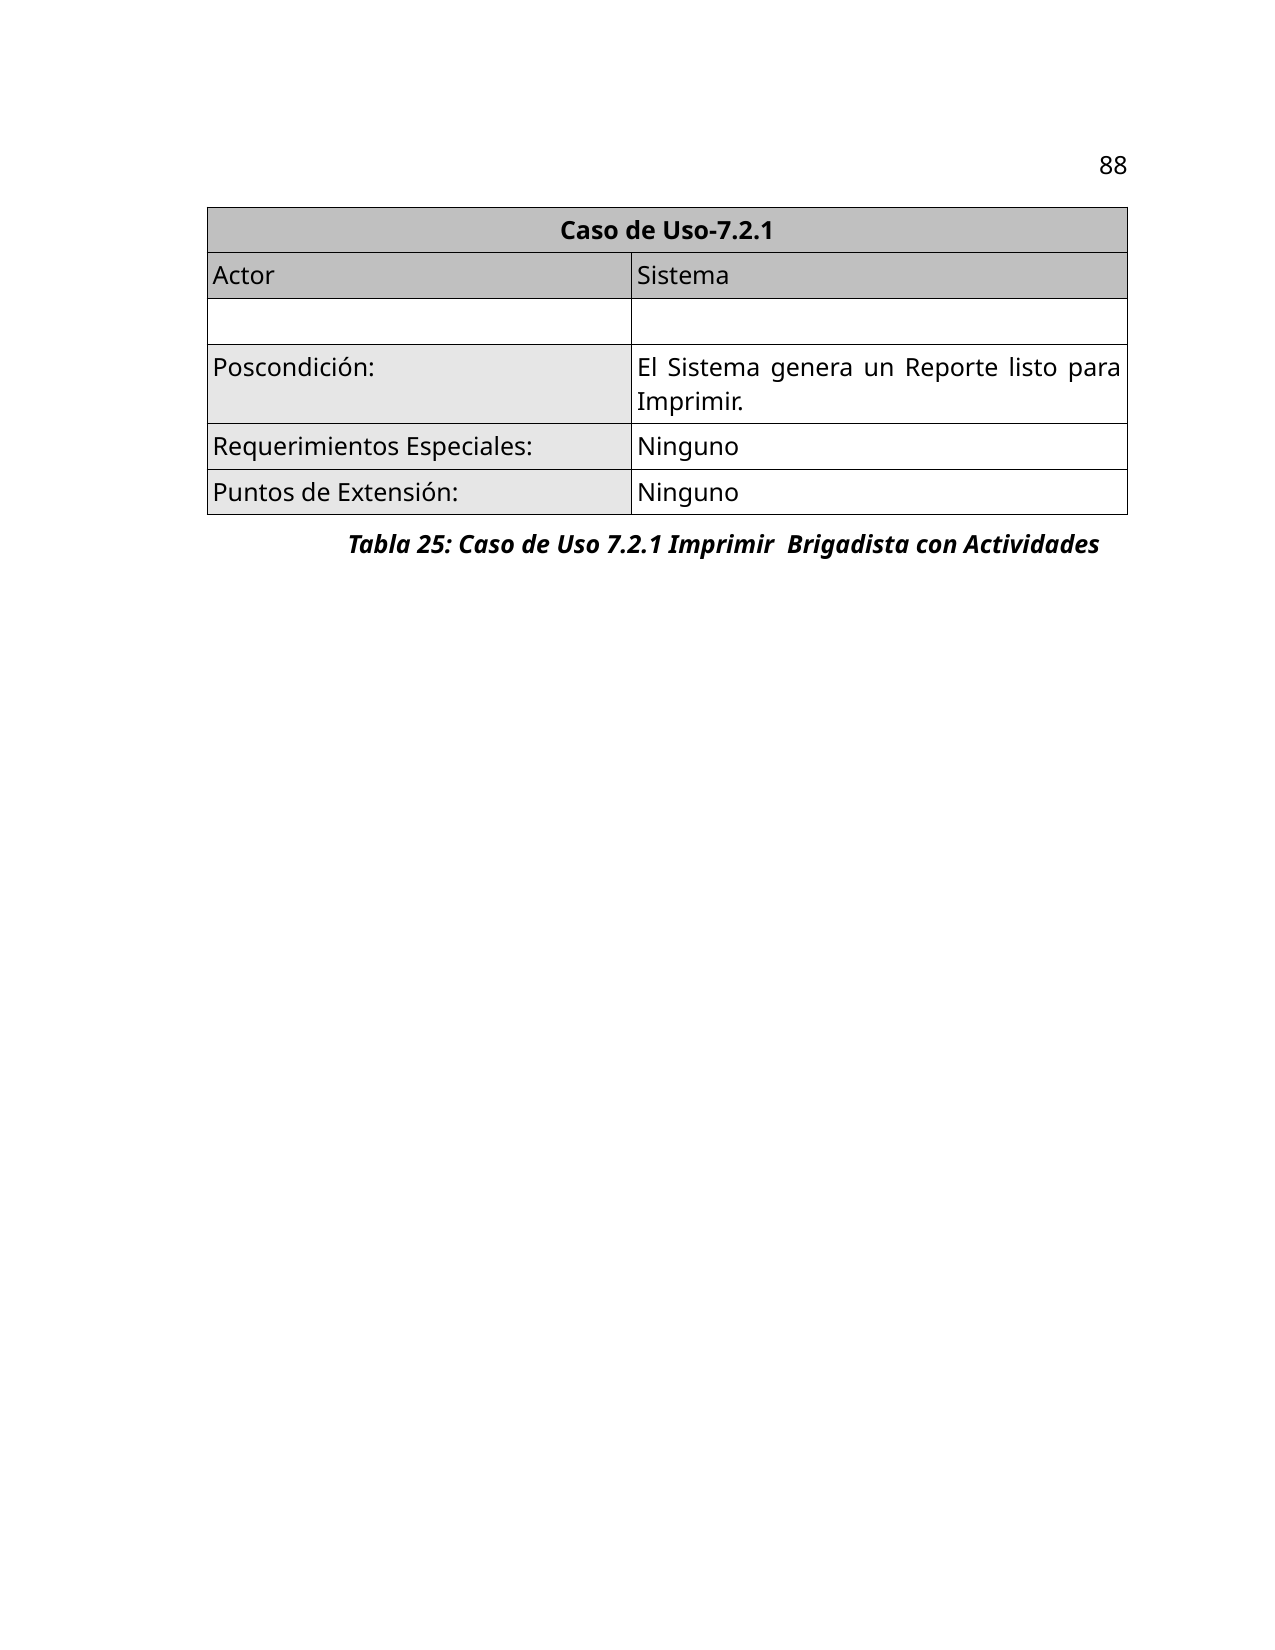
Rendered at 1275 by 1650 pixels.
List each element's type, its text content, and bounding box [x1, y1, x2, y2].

table_cell [632, 299, 1127, 343]
table_cell Ninguno [632, 470, 1127, 514]
text Tabla 25: Caso de Uso 7.2.1 Imprimir Brigadista con Actividades [248, 527, 1127, 561]
table_cell Poscondición: [208, 345, 631, 423]
table_cell Ninguno [632, 424, 1127, 469]
table_cell Requerimientos Especiales: [208, 424, 631, 469]
table_cell Sistema [632, 253, 1127, 298]
table_header Caso de Uso-7.2.1 [208, 208, 1127, 252]
table_cell Actor [208, 253, 631, 298]
table_cell [208, 299, 631, 343]
table_cell Puntos de Extensión: [208, 470, 631, 514]
table_cell El Sistema genera un Reporte listo para Imprimir. [632, 345, 1127, 423]
